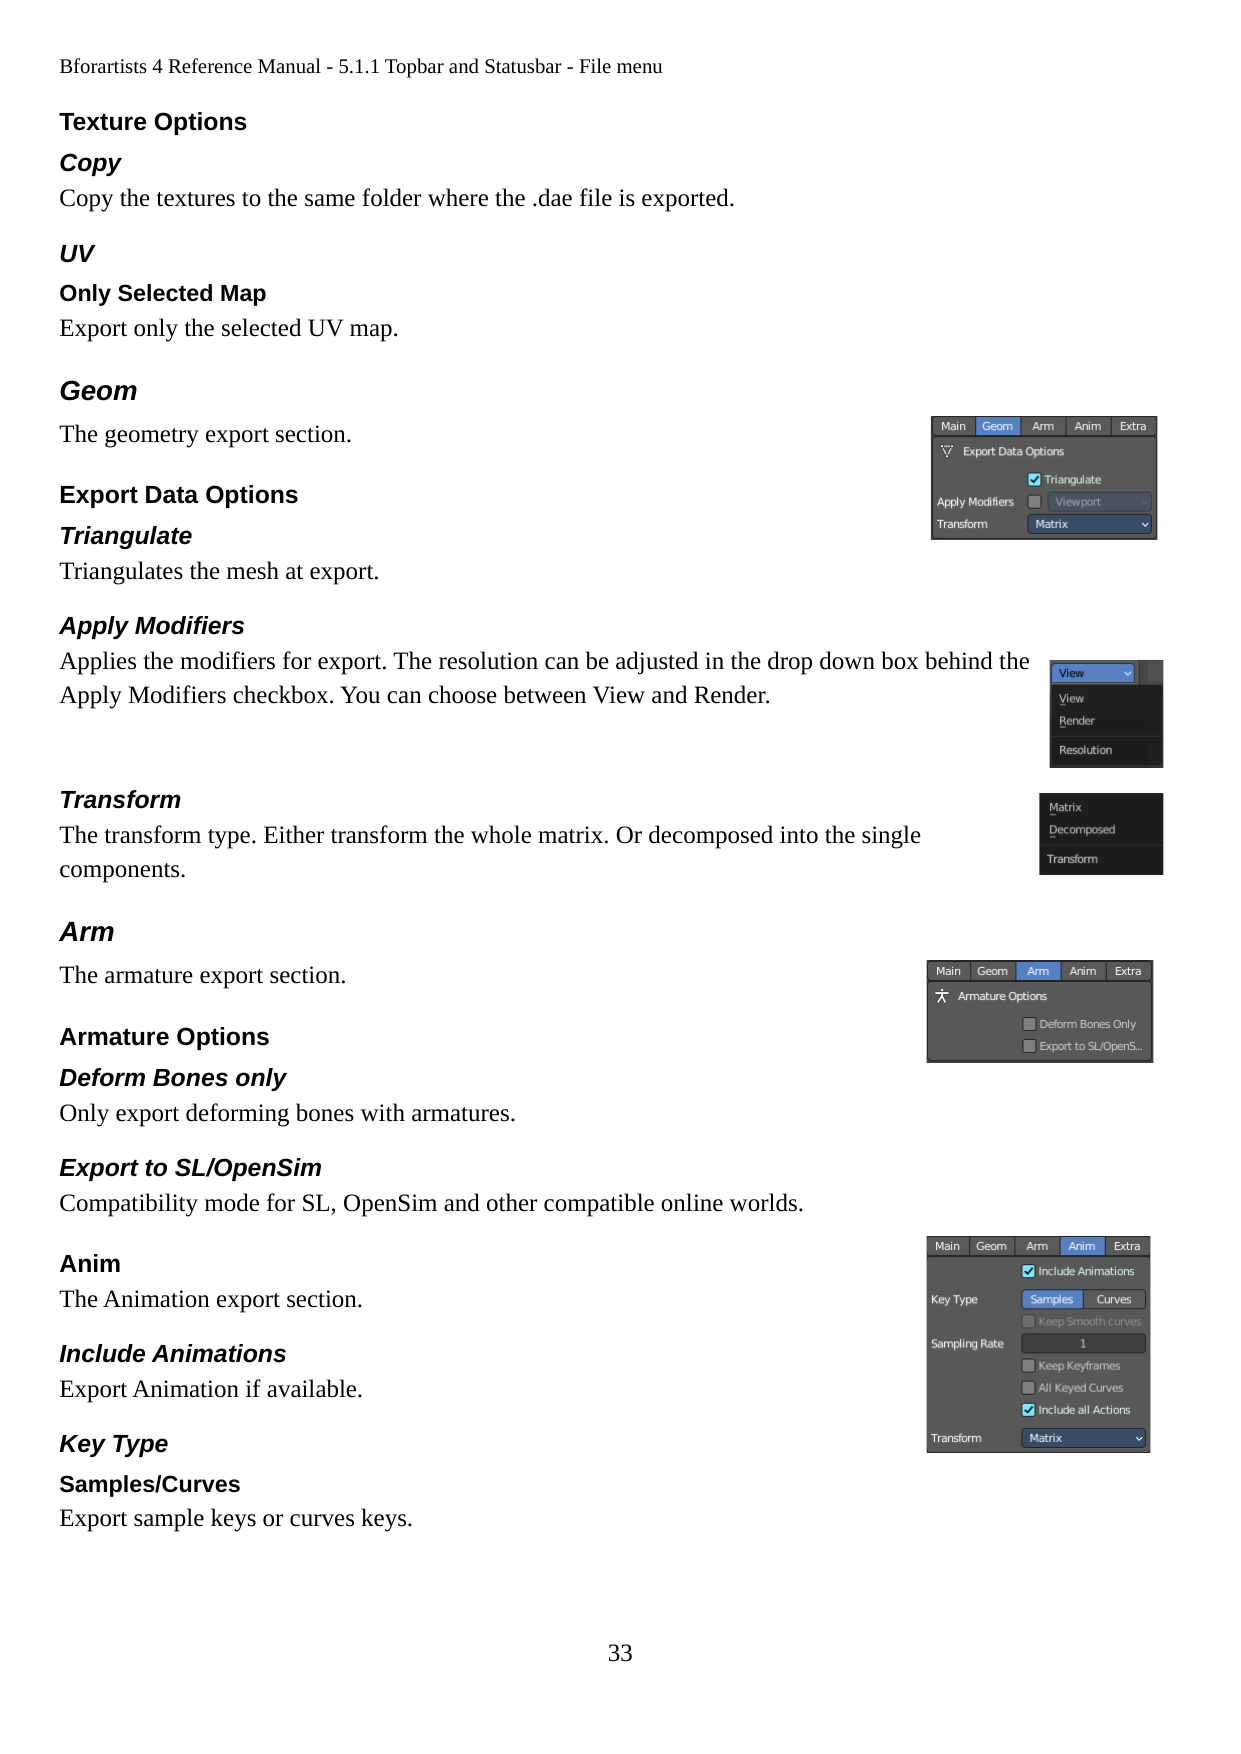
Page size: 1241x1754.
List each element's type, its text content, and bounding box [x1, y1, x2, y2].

subtitle Only Selected Map [59, 280, 1181, 306]
subtitle Apply Modifiers [59, 611, 1181, 640]
subtitle Transform [59, 785, 1181, 813]
subtitle [1158, 480, 1181, 509]
text Compatibility mode for SL, OpenSim and other compatible online worlds. [59, 1188, 1181, 1216]
picture [930, 416, 1158, 540]
text Only export deforming bones with armatures. [59, 1098, 1181, 1126]
text The geometry export section. [59, 419, 930, 447]
picture [1049, 660, 1164, 768]
text [1158, 419, 1181, 447]
text [1154, 960, 1181, 989]
text Copy the textures to the same folder where the .dae file is exported. [59, 183, 1181, 212]
text Export Animation if available. [59, 1374, 926, 1403]
subtitle Export to SL/OpenSim [59, 1153, 1181, 1181]
subtitle Triangulate [59, 521, 1181, 550]
text The armature export section. [59, 960, 926, 989]
subtitle Samples/Curves [59, 1471, 1181, 1497]
subtitle UV [59, 239, 1181, 267]
subtitle Anim [59, 1249, 926, 1278]
subtitle Include Animations [59, 1339, 926, 1368]
text The transform type. Either transform the whole matrix. Or decomposed into the single components. [59, 820, 1181, 883]
text [1151, 1374, 1181, 1403]
text Export only the selected UV map. [59, 313, 1181, 341]
picture [926, 1236, 1151, 1453]
picture [1039, 793, 1164, 875]
text The Animation export section. [59, 1284, 926, 1313]
text Export sample keys or curves keys. [59, 1503, 1181, 1532]
subtitle Arm [59, 916, 1181, 948]
subtitle [1151, 1249, 1181, 1278]
text Applies the modifiers for export. The resolution can be adjusted in the drop down box behind the Apply Modifiers checkbox. You can choose between View and Render. [59, 646, 1181, 709]
subtitle [1154, 1022, 1181, 1050]
text [1151, 1284, 1181, 1313]
subtitle Copy [59, 148, 1181, 177]
subtitle [1151, 1339, 1181, 1368]
subtitle Deform Bones only [59, 1063, 1181, 1091]
text Triangulates the mesh at export. [59, 556, 1181, 585]
subtitle Key Type [59, 1429, 1181, 1458]
subtitle Export Data Options [59, 480, 930, 509]
subtitle Texture Options [59, 107, 1181, 136]
subtitle Armature Options [59, 1022, 926, 1050]
subtitle Geom [59, 374, 1181, 406]
picture [926, 960, 1154, 1063]
